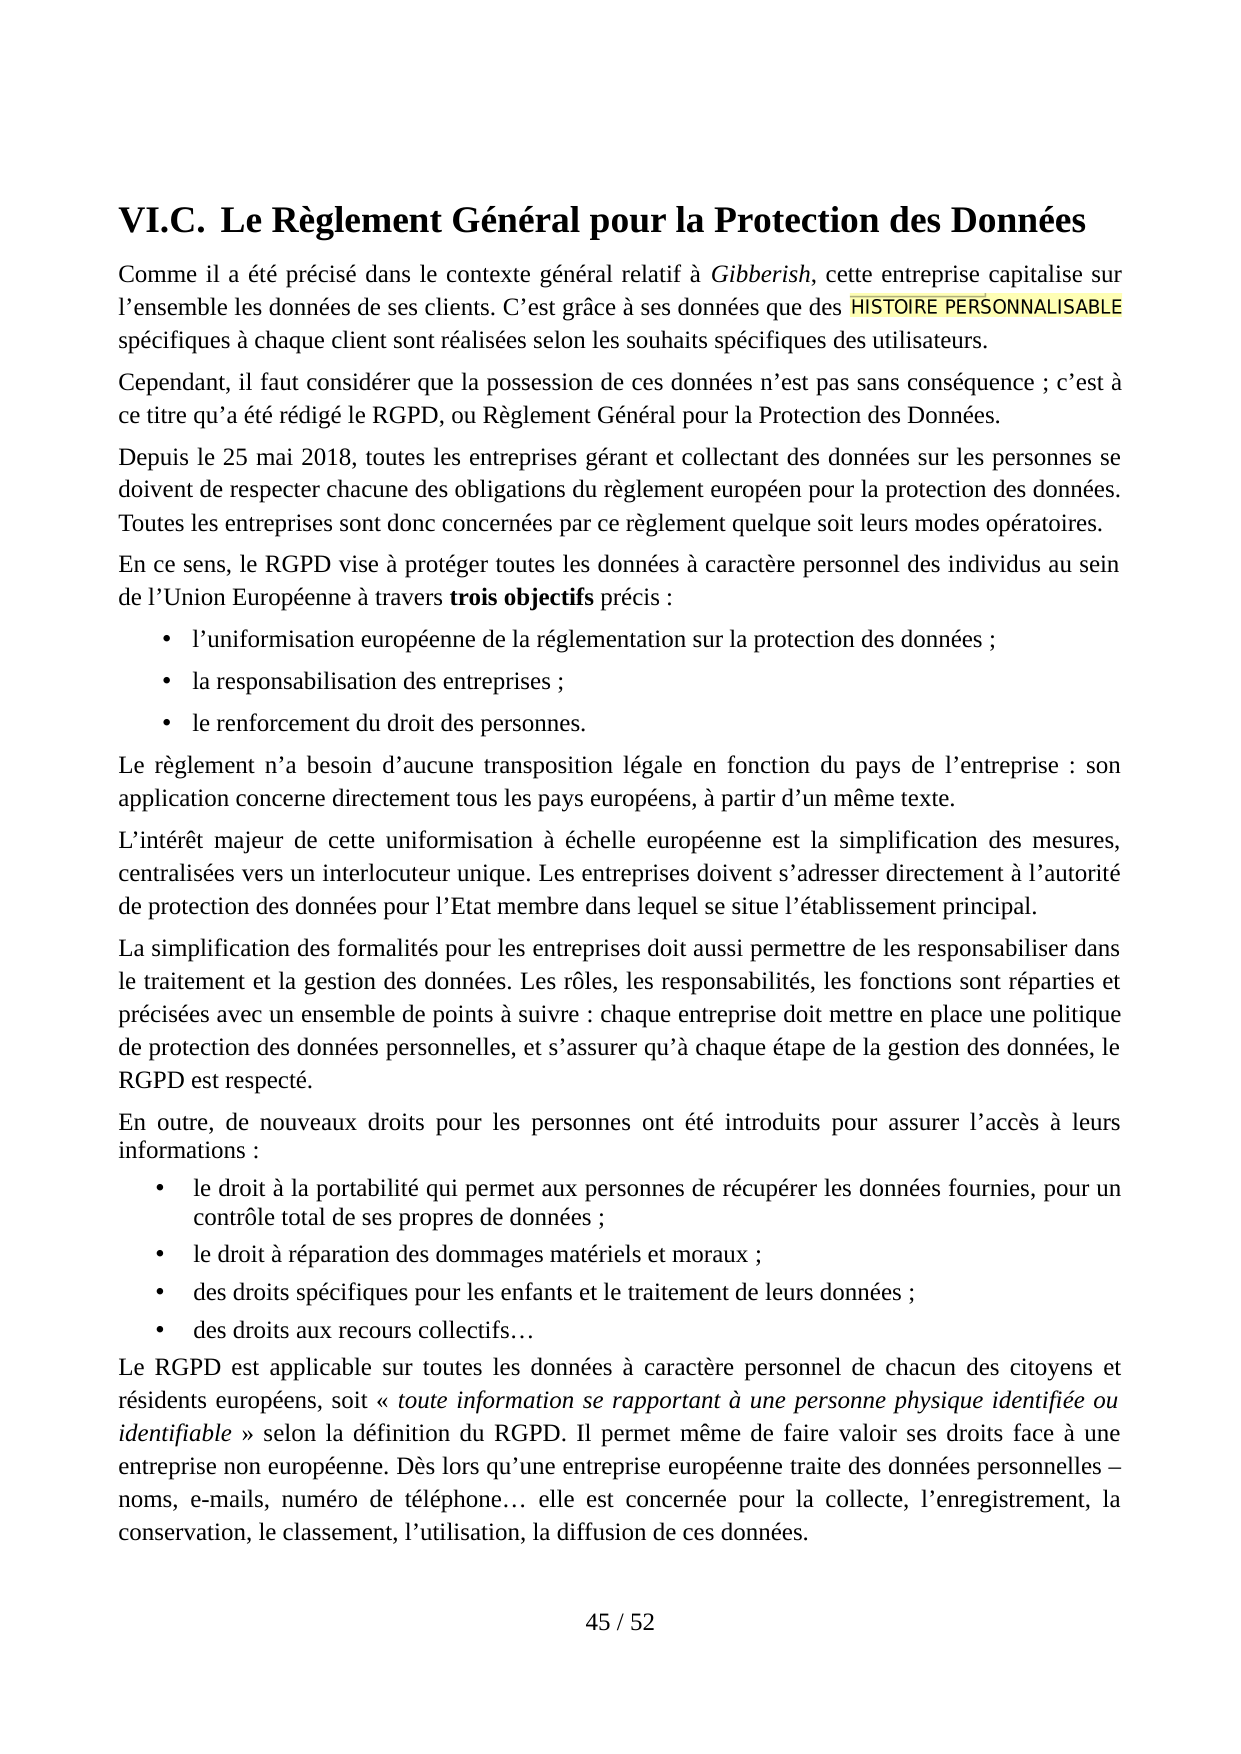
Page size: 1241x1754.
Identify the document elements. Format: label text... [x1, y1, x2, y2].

text Le RGPD est applicable sur toutes les données à caractère personnel de chacun des citoyens et résidents européens, soit « toute information se rapportant à une personne physique identifiée ou identifiable » selon la définition du RGPD. Il permet même de faire valoir ses droits face à une entreprise non européenne. Dès lors qu’une entreprise européenne traite des données personnelles – noms, e-mails, numéro de téléphone… elle est concernée pour la collecte, l’enregistrement, la conservation, le classement, l’utilisation, la diffusion de ces données. [118, 1352, 1122, 1546]
text Cependant, il faut considérer que la possession de ces données n’est pas sans conséquence ; c’est à ce titre qu’a été rédigé le RGPD, ou Règlement Général pour la Protection des Données. [118, 367, 1122, 428]
subtitle Le Règlement Général pour la Protection des Données [118, 197, 1122, 240]
list des droits aux recours collectifs… [156, 1315, 1122, 1343]
text La simplification des formalités pour les entreprises doit aussi permettre de les responsabiliser dans le traitement et la gestion des données. Les rôles, les responsabilités, les fonctions sont réparties et précisées avec un ensemble de points à suivre : chaque entreprise doit mettre en place une politique de protection des données personnelles, et s’assurer qu’à chaque étape de la gestion des données, le RGPD est respecté. [118, 933, 1122, 1094]
text Comme il a été précisé dans le contexte général relatif à Gibberish, cette entreprise capitalise sur l’ensemble les données de ses clients. C’est grâce à ses données que des spécifiques à chaque client sont réalisées selon les souhaits spécifiques des utilisateurs. [118, 259, 1122, 353]
list la responsabilisation des entreprises ; [162, 666, 1122, 695]
list des droits spécifiques pour les enfants et le traitement de leurs données ; [156, 1277, 1122, 1306]
list le renforcement du droit des personnes. [162, 708, 1122, 737]
list le droit à la portabilité qui permet aux personnes de récupérer les données fournies, pour un contrôle total de ses propres de données ; [156, 1173, 1122, 1231]
list le droit à réparation des dommages matériels et moraux ; [156, 1239, 1122, 1268]
list l’uniformisation européenne de la réglementation sur la protection des données ; [162, 624, 1122, 653]
picture [849, 293, 1123, 317]
text L’intérêt majeur de cette uniformisation à échelle européenne est la simplification des mesures, centralisées vers un interlocuteur unique. Les entreprises doivent s’adresser directement à l’autorité de protection des données pour l’Etat membre dans lequel se situe l’établissement principal. [118, 825, 1122, 920]
text En ce sens, le RGPD vise à protéger toutes les données à caractère personnel des individus au sein de l’Union Européenne à travers trois objectifs précis : [118, 549, 1122, 611]
text Depuis le 25 mai 2018, toutes les entreprises gérant et collectant des données sur les personnes se doivent de respecter chacune des obligations du règlement européen pour la protection des données. Toutes les entreprises sont donc concernées par ce règlement quelque soit leurs modes opératoires. [118, 442, 1122, 536]
text Le règlement n’a besoin d’aucune transposition légale en fonction du pays de l’entreprise : son application concerne directement tous les pays européens, à partir d’un même texte. [118, 750, 1122, 812]
text En outre, de nouveaux droits pour les personnes ont été introduits pour assurer l’accès à leurs informations : [118, 1107, 1122, 1164]
